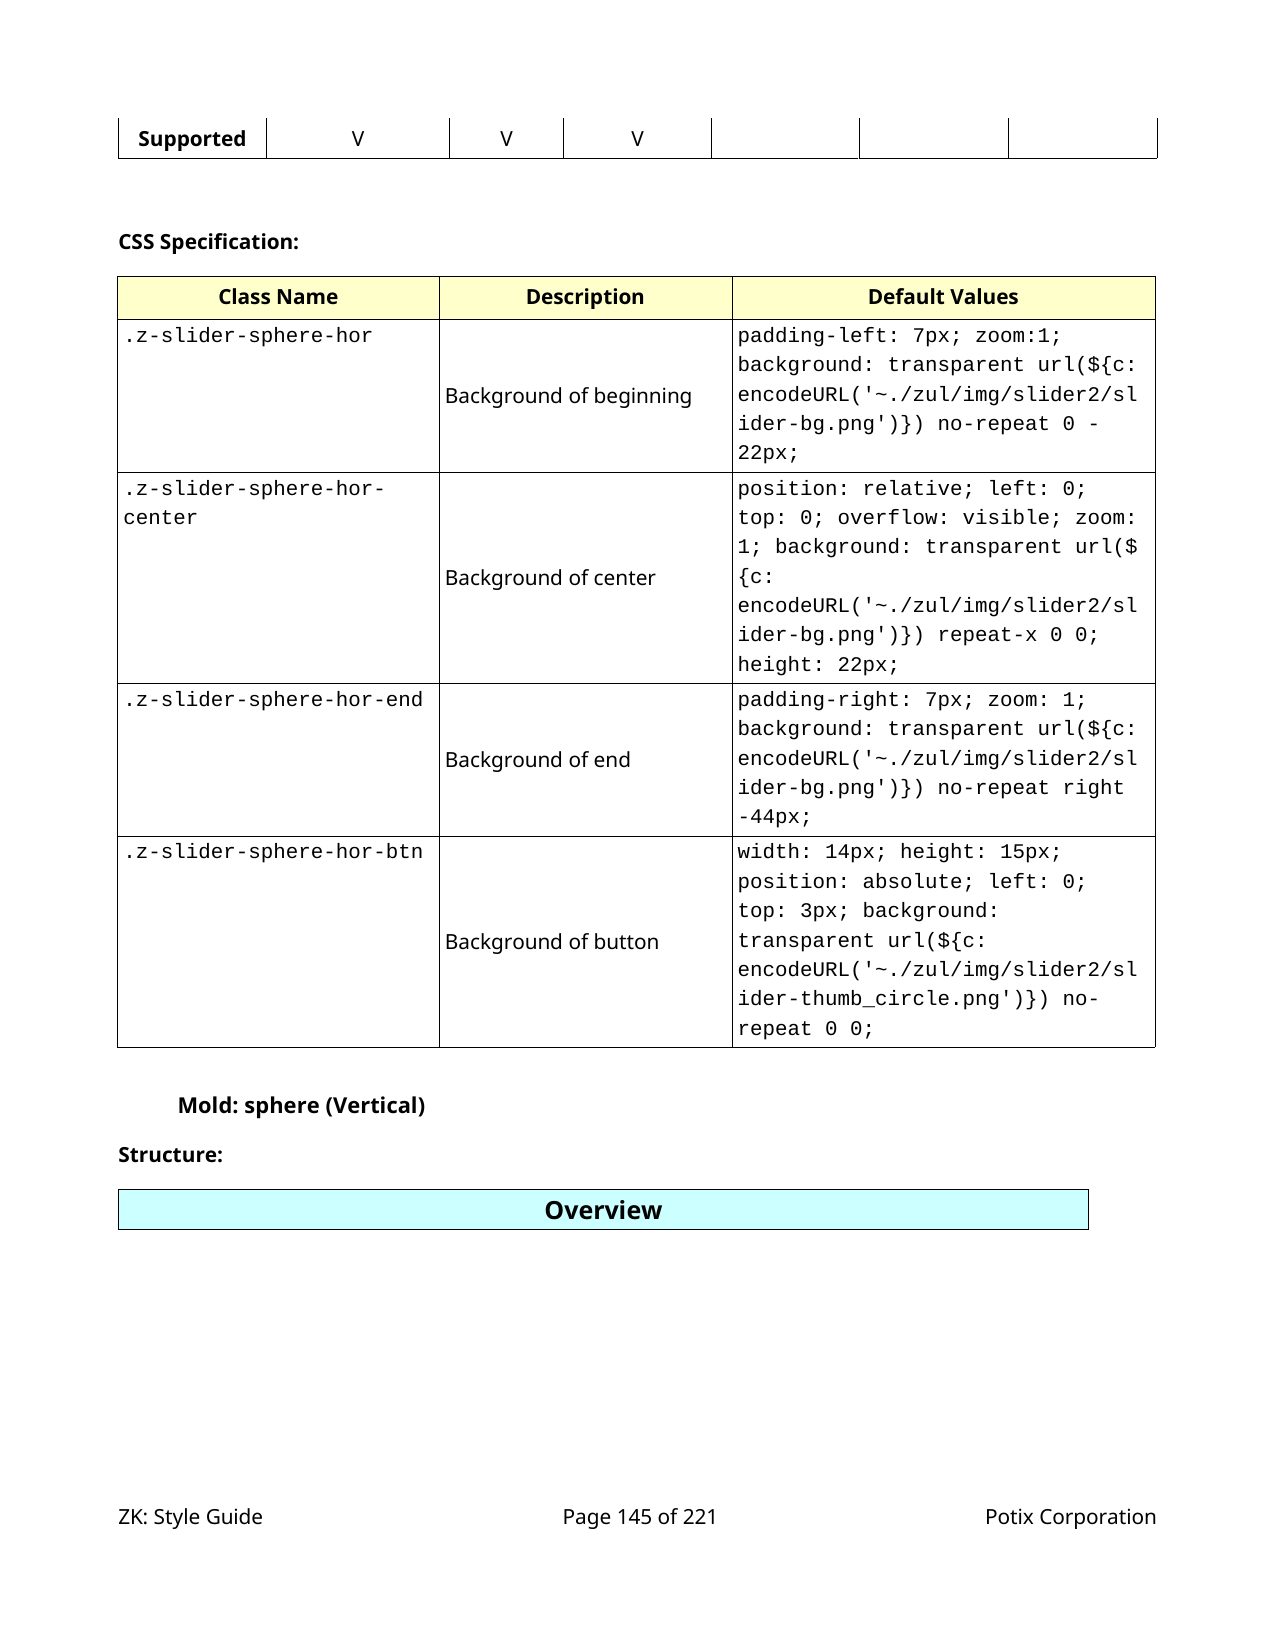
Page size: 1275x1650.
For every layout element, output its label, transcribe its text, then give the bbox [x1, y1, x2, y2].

table_cell [712, 118, 858, 158]
table_cell Background of beginning [440, 320, 732, 472]
table_cell position: relative; left: 0; top: 0; overflow: visible; zoom: 1; background: transparent url(${c: encodeURL('~./zul/img/slider2/slider-bg.png')}) repeat-x 0 0; height: 22px; [733, 473, 1155, 683]
table_cell [860, 118, 1008, 158]
table_header Overview [119, 1190, 1088, 1229]
table_cell .z-slider-sphere-hor-center [118, 473, 439, 683]
table_cell width: 14px; height: 15px; position: absolute; left: 0; top: 3px; background: transparent url(${c: encodeURL('~./zul/img/slider2/slider-thumb_circle.png')}) no-repeat 0 0; [733, 837, 1155, 1047]
subtitle Mold: sphere (Vertical) [177, 1090, 1157, 1120]
table_header Description [440, 277, 732, 319]
table_cell Background of button [440, 837, 732, 1047]
text Structure: [118, 1140, 1157, 1168]
table_cell padding-right: 7px; zoom: 1; background: transparent url(${c: encodeURL('~./zul/img/slider2/slider-bg.png')}) no-repeat right -44px; [733, 684, 1155, 836]
text CSS Specification: [118, 227, 1157, 256]
table_cell V [267, 118, 449, 158]
table_cell V [450, 118, 563, 158]
table_cell Background of end [440, 684, 732, 836]
table_cell padding-left: 7px; zoom:1; background: transparent url(${c: encodeURL('~./zul/img/slider2/slider-bg.png')}) no-repeat 0 -22px; [733, 320, 1155, 472]
table_cell .z-slider-sphere-hor [118, 320, 439, 472]
table_cell Background of center [440, 473, 732, 683]
table_cell .z-slider-sphere-hor-end [118, 684, 439, 836]
table_cell V [564, 118, 711, 158]
table_header Class Name [118, 277, 439, 319]
table_cell Supported [119, 118, 266, 158]
table_cell [1009, 118, 1157, 158]
table_cell .z-slider-sphere-hor-btn [118, 837, 439, 1047]
table_header Default Values [733, 277, 1155, 319]
